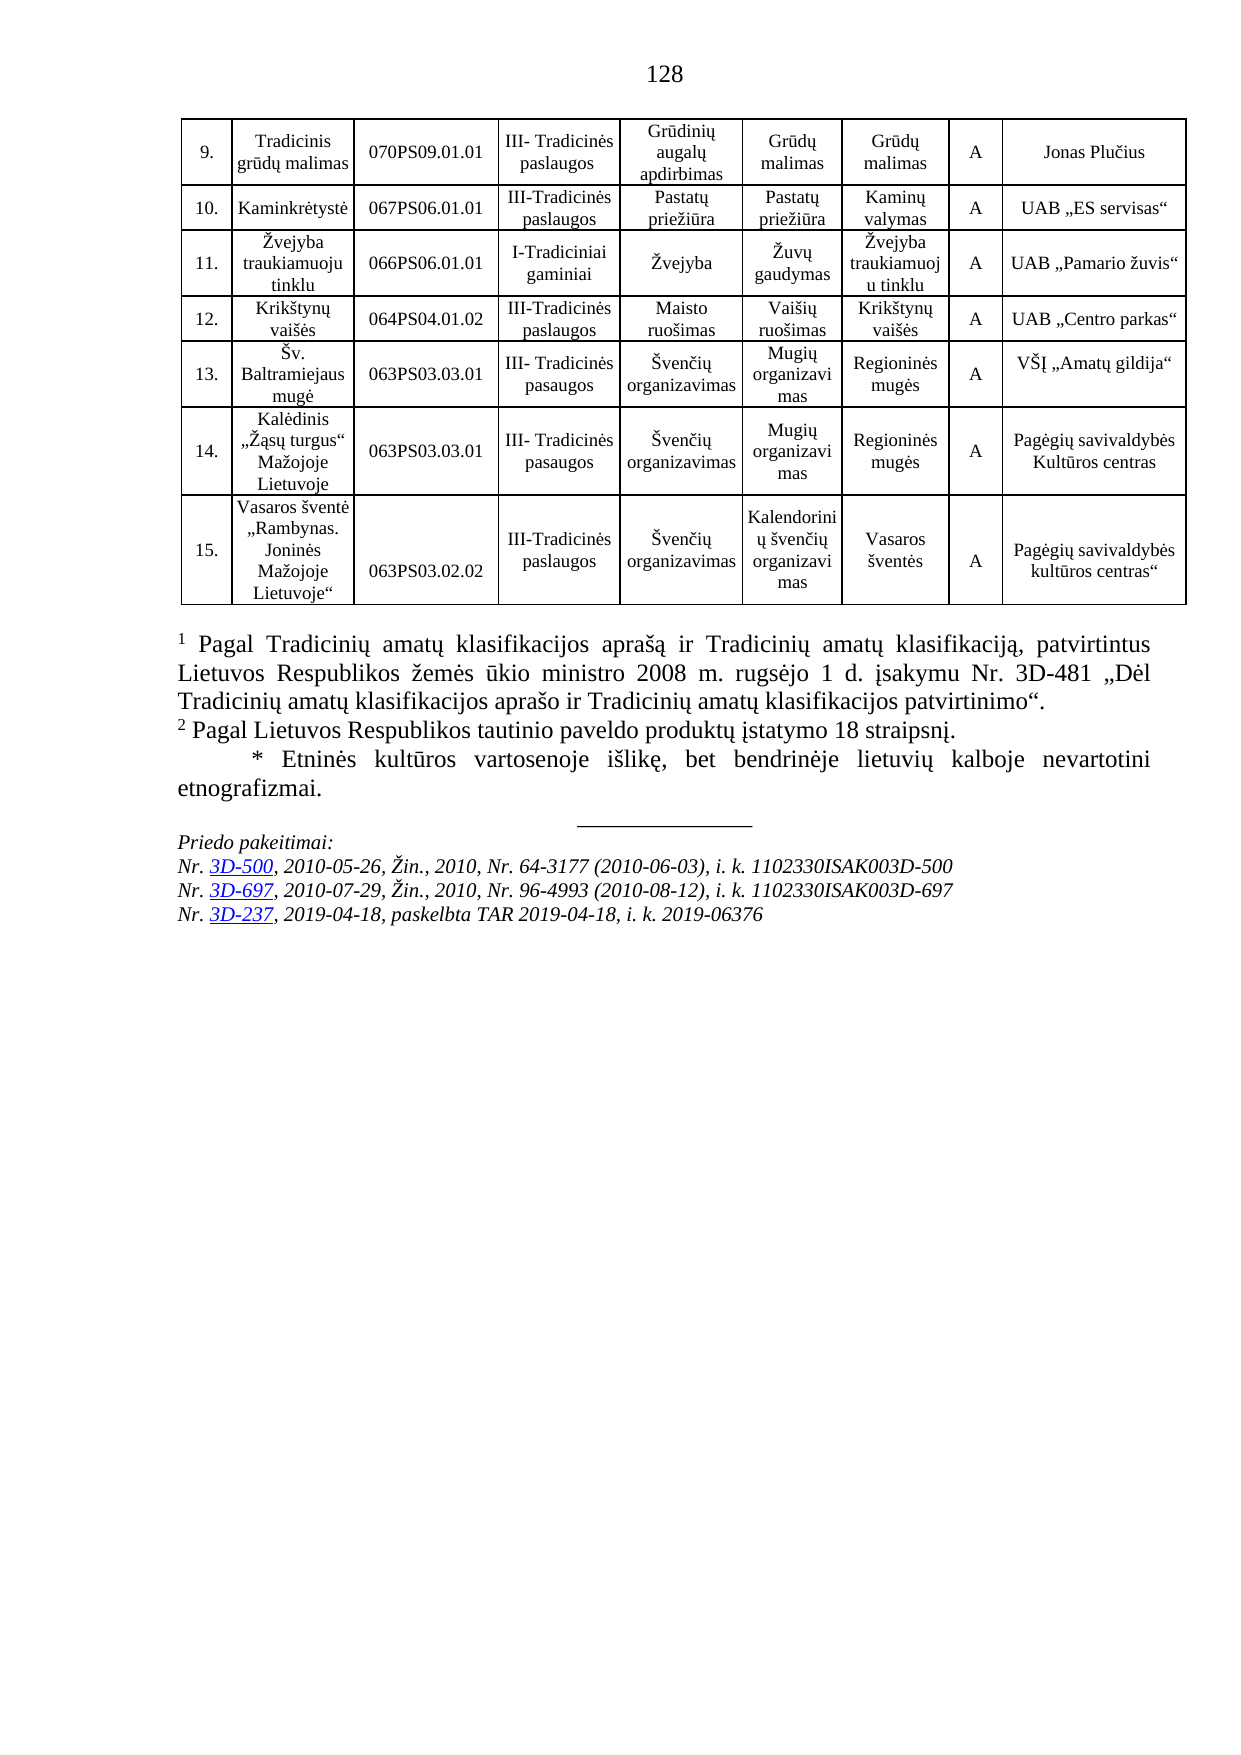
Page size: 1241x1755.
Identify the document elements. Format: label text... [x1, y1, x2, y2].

text Priedo pakeitimai: [177, 830, 1152, 854]
text 1 Pagal Tradicinių amatų klasifikacijos aprašą ir Tradicinių amatų klasifikaciją, patvirtintus Lietuvos Respublikоs žemės ūkio ministro 2008 m. rugsėjo 1 d. įsakymu Nr. 3D-481 „Dėl Tradicinių amatų klasifikacijos aprašo ir Tradicinių amatų klasifikacijos patvirtinimo“. [177, 629, 1152, 715]
text * Etninės kultūros vartosenoje išlikę, bet bendrinėje lietuvių kalboje nevartotini etnografizmai. [177, 744, 1152, 801]
text ______________ [177, 801, 1152, 830]
text Nr. 3D-697, 2010-07-29, Žin., 2010, Nr. 96-4993 (2010-08-12), i. k. 1102330ISAK003D-697 [177, 878, 1152, 902]
text Nr. 3D-500, 2010-05-26, Žin., 2010, Nr. 64-3177 (2010-06-03), i. k. 1102330ISAK003D-500 [177, 854, 1152, 878]
text 2 Pagal Lietuvos Respublikоs tautinio paveldo produktų įstatymo 18 straipsnį. [177, 715, 1152, 744]
text Nr. 3D-237, 2019-04-18, paskelbta TAR 2019-04-18, i. k. 2019-06376 [177, 902, 1152, 926]
